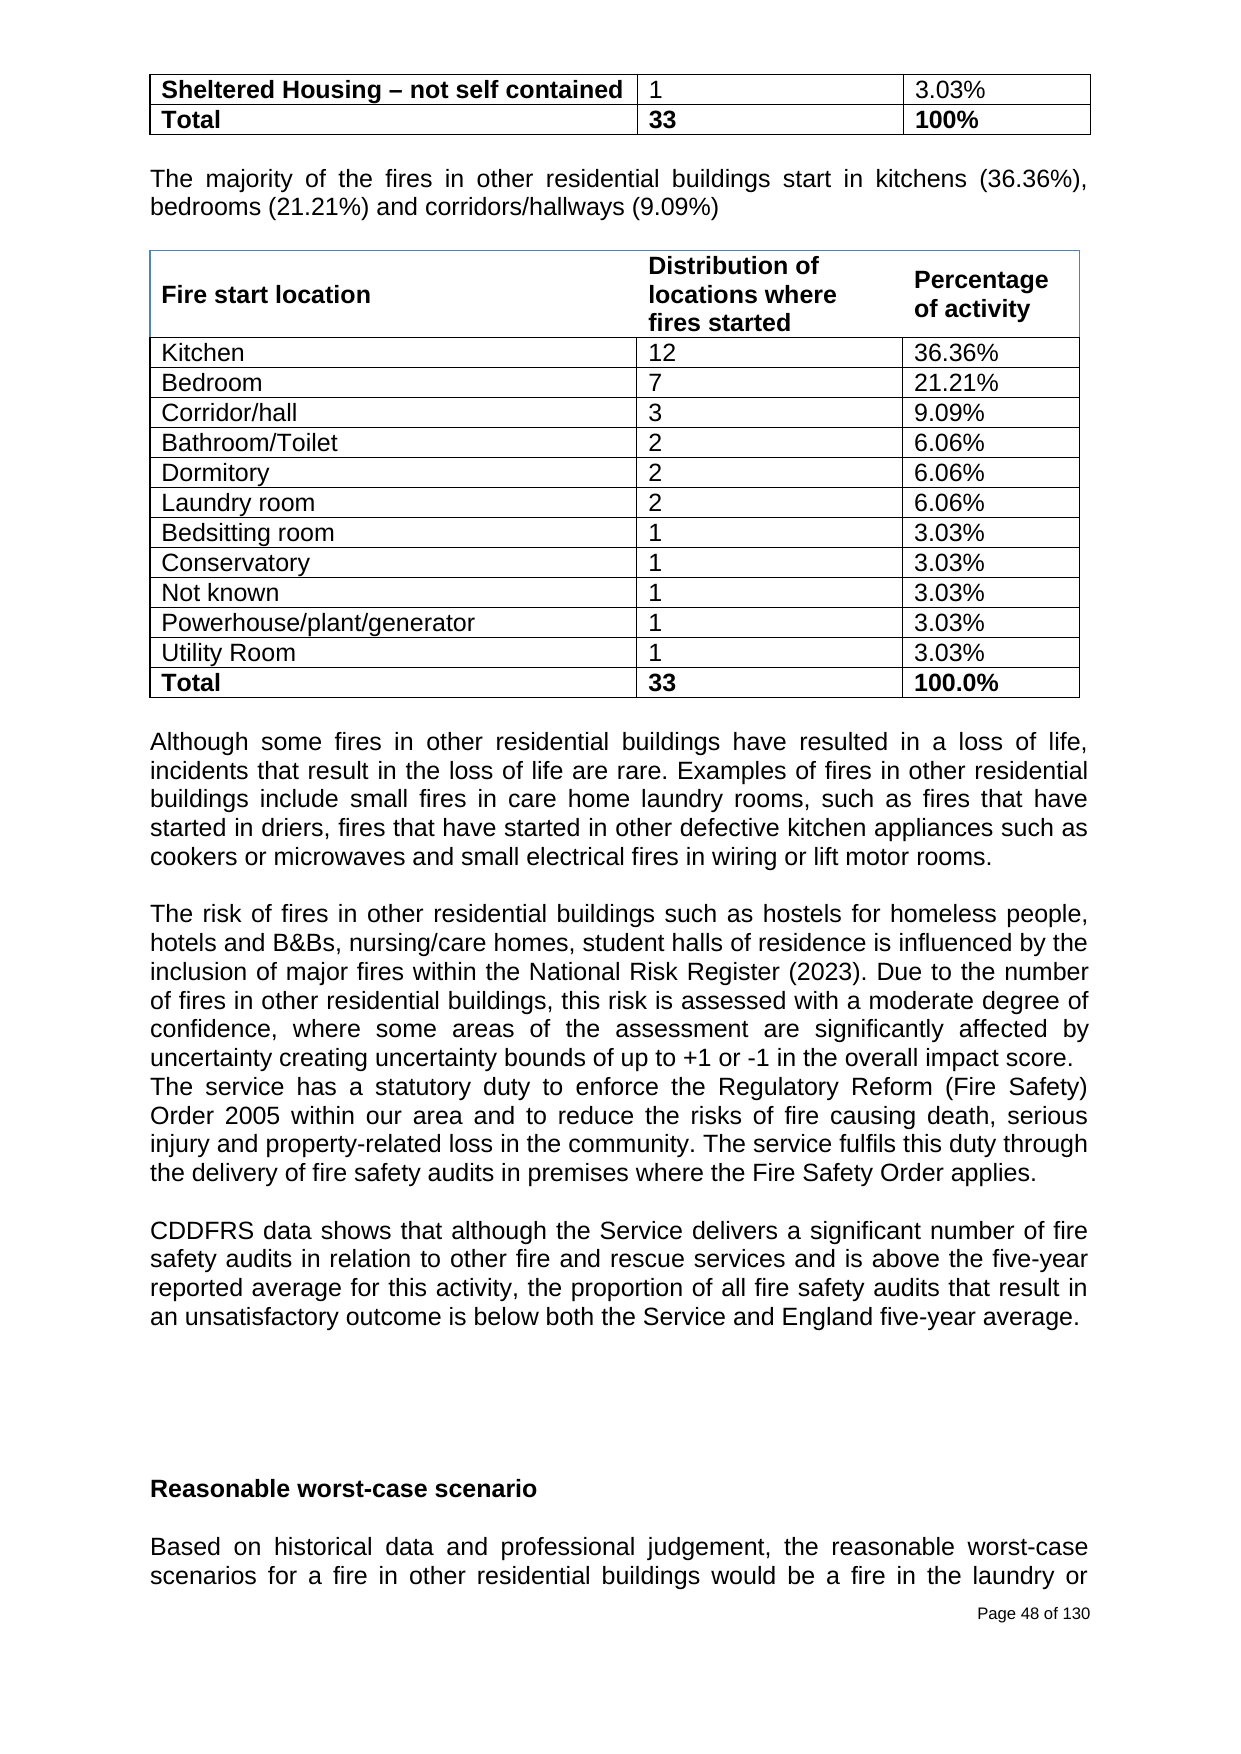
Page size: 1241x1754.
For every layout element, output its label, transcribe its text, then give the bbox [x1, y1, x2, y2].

table_cell 6.06% [903, 458, 1079, 487]
table_cell Conservatory [151, 548, 636, 577]
text Reasonable worst-case scenario [150, 1474, 1090, 1503]
table_cell Bedsitting room [151, 518, 636, 547]
table_cell 3.03% [903, 518, 1079, 547]
table_cell 100.0% [903, 668, 1079, 697]
table_cell 1 [637, 608, 902, 637]
table_cell 3.03% [903, 608, 1079, 637]
table_cell Corridor/hall [151, 398, 636, 427]
table_cell 1 [637, 638, 902, 667]
table_cell Not known [151, 578, 636, 607]
table_cell Bathroom/Toilet [151, 428, 636, 457]
table_cell 36.36% [903, 338, 1079, 367]
text Although some fires in other residential buildings have resulted in a loss of life, incidents that result in the loss of life are rare. Examples of fires in other residential buildings include small fires in care home laundry rooms, such as fires that have started in driers, fires that have started in other defective kitchen appliances such as cookers or microwaves and small electrical fires in wiring or lift motor rooms. [150, 727, 1090, 871]
table_cell 9.09% [903, 398, 1079, 427]
table_cell 3.03% [903, 548, 1079, 577]
table_cell 1 [637, 578, 902, 607]
table_cell 7 [637, 368, 902, 397]
table_cell Dormitory [151, 458, 636, 487]
table_cell 3.03% [904, 75, 1090, 104]
table_header Fire start location [151, 251, 637, 337]
text The risk of fires in other residential buildings such as hostels for homeless people, hotels and B&Bs, nursing/care homes, student halls of residence is influenced by the inclusion of major fires within the National Risk Register (2023). Due to the number of fires in other residential buildings, this risk is assessed with a moderate degree of confidence, where some areas of the assessment are significantly affected by uncertainty creating uncertainty bounds of up to +1 or -1 in the overall impact score. [150, 899, 1090, 1072]
table_cell 1 [637, 548, 902, 577]
text CDDFRS data shows that although the Service delivers a significant number of fire safety audits in relation to other fire and rescue services and is above the five-year reported average for this activity, the proportion of all fire safety audits that result in an unsatisfactory outcome is below both the Service and England five-year average. [150, 1216, 1090, 1331]
table_cell 3 [637, 398, 902, 427]
table_cell 6.06% [903, 488, 1079, 517]
table_cell Utility Room [151, 638, 636, 667]
table_cell 2 [637, 458, 902, 487]
table_cell Total [151, 105, 637, 134]
table_cell 33 [637, 668, 902, 697]
table_cell Powerhouse/plant/generator [151, 608, 636, 637]
table_cell 21.21% [903, 368, 1079, 397]
table_cell 6.06% [903, 428, 1079, 457]
table_cell Bedroom [151, 368, 636, 397]
text The service has a statutory duty to enforce the Regulatory Reform (Fire Safety) Order 2005 within our area and to reduce the risks of fire causing death, serious injury and property-related loss in the community. The service fulfils this duty through the delivery of fire safety audits in premises where the Fire Safety Order applies. [150, 1072, 1090, 1187]
table_cell Kitchen [151, 338, 636, 367]
table_header Percentage of activity [903, 251, 1079, 337]
table_cell 2 [637, 488, 902, 517]
table_cell 12 [637, 338, 902, 367]
table_cell 100% [904, 105, 1090, 134]
table_cell Laundry room [151, 488, 636, 517]
table_cell 3.03% [903, 578, 1079, 607]
text Based on historical data and professional judgement, the reasonable worst-case scenarios for a fire in other residential buildings would be a fire in the laundry or [150, 1532, 1090, 1589]
table_cell 33 [638, 105, 903, 134]
table_cell Total [151, 668, 636, 697]
table_cell 2 [637, 428, 902, 457]
table_header Distribution of locations where fires started [637, 251, 903, 337]
text The majority of the fires in other residential buildings start in kitchens (36.36%), bedrooms (21.21%) and corridors/hallways (9.09%) [150, 164, 1090, 221]
table_cell 3.03% [903, 638, 1079, 667]
table_cell 1 [638, 75, 903, 104]
table_cell 1 [637, 518, 902, 547]
table_cell Sheltered Housing – not self contained [151, 75, 637, 104]
